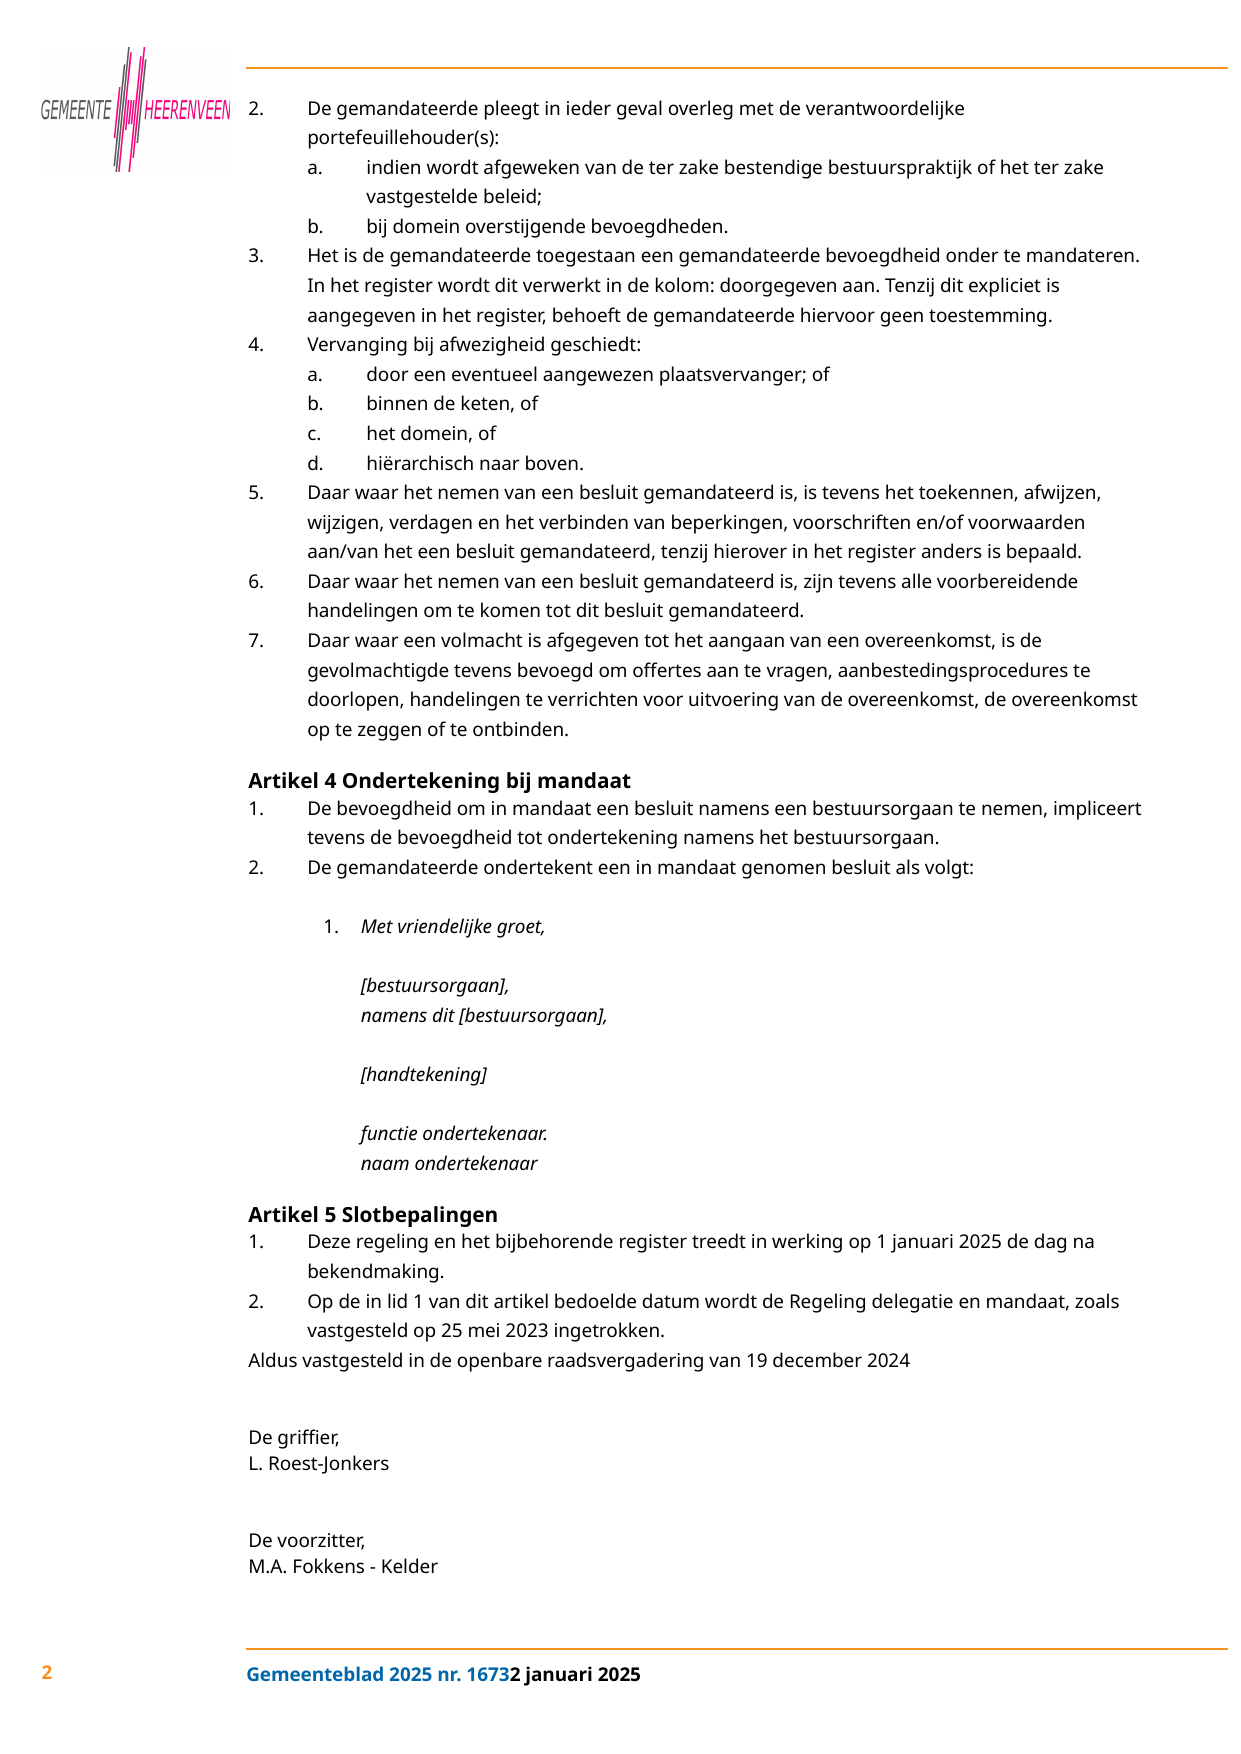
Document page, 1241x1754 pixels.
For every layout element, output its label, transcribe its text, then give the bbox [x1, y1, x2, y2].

list functie ondertekenaar. [323, 1120, 1152, 1146]
list De gemandateerde pleegt in ieder geval overleg met de verantwoordelijke portefeuillehouder(s): [248, 95, 1152, 150]
list indien wordt afgeweken van de ter zake bestendige bestuurspraktijk of het ter zake vastgestelde beleid; [307, 154, 1152, 209]
list Op de in lid 1 van dit artikel bedoelde datum wordt de Regeling delegatie en mandaat, zoals vastgesteld op 25 mei 2023 ingetrokken. [248, 1288, 1152, 1343]
text L. Roest-Jonkers [248, 1450, 1152, 1476]
text Artikel 5 Slotbepalingen [248, 1200, 1152, 1229]
text Artikel 4 Ondertekening bij mandaat [248, 766, 1152, 795]
list Daar waar een volmacht is afgegeven tot het aangaan van een overeenkomst, is de gevolmachtigde tevens bevoegd om offertes aan te vragen, aanbestedingsprocedures te doorlopen, handelingen te verrichten voor uitvoering van de overeenkomst, de overeenkomst op te zeggen of te ontbinden. [248, 627, 1152, 742]
list het domein, of [307, 420, 1152, 446]
list Deze regeling en het bijbehorende register treedt in werking op 1 januari 2025 de dag na bekendmaking. [248, 1229, 1152, 1284]
list naam ondertekenaar [323, 1150, 1152, 1176]
picture [41, 47, 231, 172]
list Daar waar het nemen van een besluit gemandateerd is, zijn tevens alle voorbereidende handelingen om te komen tot dit besluit gemandateerd. [248, 568, 1152, 623]
list Met vriendelijke groet, [323, 913, 1152, 939]
list De gemandateerde ondertekent een in mandaat genomen besluit als volgt: [248, 854, 1152, 880]
list [bestuursorgaan], [323, 972, 1152, 998]
list namens dit [bestuursorgaan], [323, 1002, 1152, 1028]
text De griffier, [248, 1424, 1152, 1450]
list [handtekening] [323, 1061, 1152, 1087]
list Vervanging bij afwezigheid geschiedt: [248, 331, 1152, 357]
list bij domein overstijgende bevoegdheden. [307, 213, 1152, 239]
text M.A. Fokkens - Kelder [248, 1553, 1152, 1579]
list Het is de gemandateerde toegestaan een gemandateerde bevoegdheid onder te mandateren. In het register wordt dit verwerkt in de kolom: doorgegeven aan. Tenzij dit expliciet is aangegeven in het register, behoeft de gemandateerde hiervoor geen toestemming. [248, 243, 1152, 328]
text Aldus vastgesteld in de openbare raadsvergadering van 19 december 2024 [248, 1347, 1152, 1373]
list hiërarchisch naar boven. [307, 450, 1152, 476]
list door een eventueel aangewezen plaatsvervanger; of [307, 361, 1152, 387]
text De voorzitter, [248, 1527, 1152, 1553]
list De bevoegdheid om in mandaat een besluit namens een bestuursorgaan te nemen, impliceert tevens de bevoegdheid tot ondertekening namens het bestuursorgaan. [248, 795, 1152, 850]
list binnen de keten, of [307, 391, 1152, 416]
list Daar waar het nemen van een besluit gemandateerd is, is tevens het toekennen, afwijzen, wijzigen, verdagen en het verbinden van beperkingen, voorschriften en/of voorwaarden aan/van het een besluit gemandateerd, tenzij hierover in het register anders is bepaald. [248, 479, 1152, 564]
